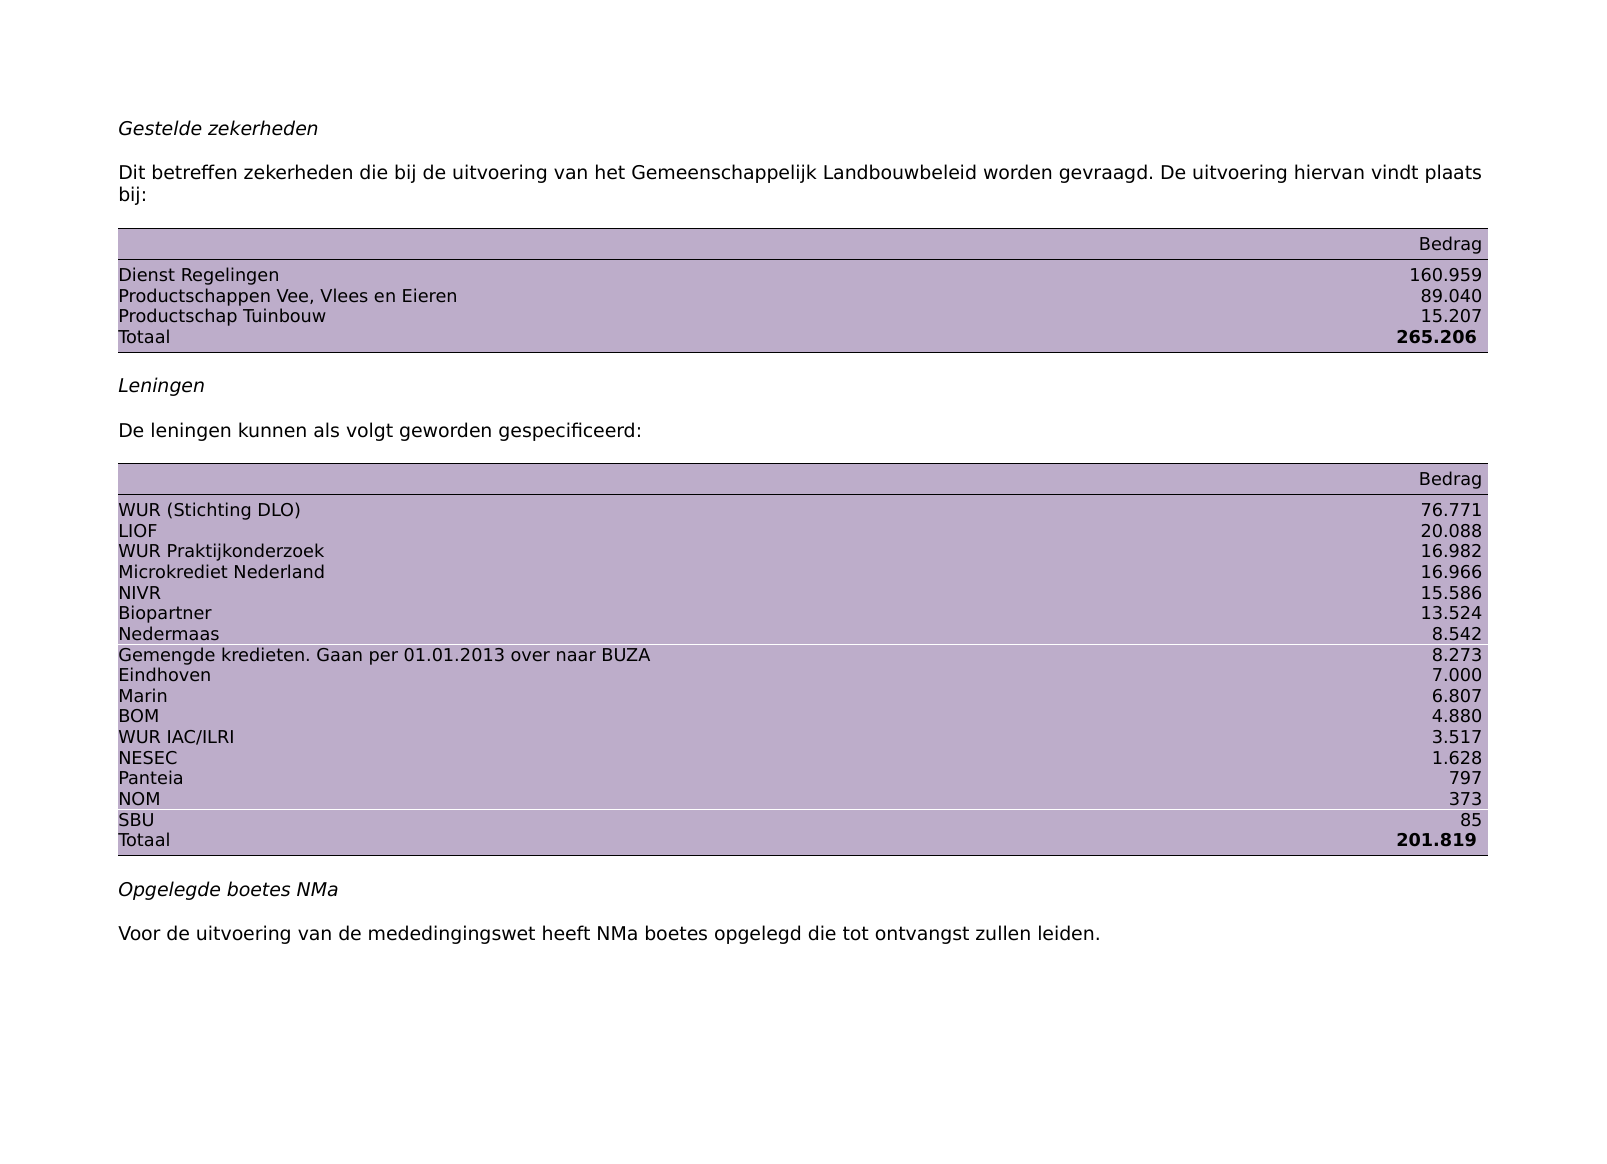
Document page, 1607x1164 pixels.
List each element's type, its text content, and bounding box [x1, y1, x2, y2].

table_cell 201.819 [1123, 830, 1488, 855]
table_cell WUR IAC/ILRI [118, 727, 1123, 748]
table_cell 20.088 [1123, 521, 1488, 541]
text De leningen kunnen als volgt geworden gespecificeerd: [118, 419, 1488, 441]
table_cell WUR (Stichting DLO) [118, 495, 1123, 521]
table_cell WUR Praktijkonderzoek [118, 541, 1123, 562]
table_header [118, 464, 1123, 494]
table_cell Panteia [118, 768, 1123, 789]
table_cell Totaal [118, 327, 1123, 352]
table_cell Gemengde kredieten. Gaan per 01.01.2013 over naar BUZA [118, 645, 1123, 665]
table_cell 373 [1123, 789, 1488, 809]
table_cell Productschap Tuinbouw [118, 306, 1123, 327]
subtitle Leningen [118, 375, 1488, 397]
table_cell BOM [118, 706, 1123, 727]
table_cell 6.807 [1123, 686, 1488, 706]
table_cell Productschappen Vee, Vlees en Eieren [118, 286, 1123, 306]
table_cell 16.982 [1123, 541, 1488, 562]
table_cell NOM [118, 789, 1123, 809]
table_cell Totaal [118, 830, 1123, 855]
table_cell 13.524 [1123, 603, 1488, 624]
table_cell Marin [118, 686, 1123, 706]
table_cell Nedermaas [118, 624, 1123, 644]
table_cell Eindhoven [118, 665, 1123, 686]
table_cell SBU [118, 810, 1123, 830]
table_cell 4.880 [1123, 706, 1488, 727]
table_header Bedrag [1123, 229, 1488, 259]
table_cell 3.517 [1123, 727, 1488, 748]
table_cell 1.628 [1123, 748, 1488, 768]
table_cell 76.771 [1123, 495, 1488, 521]
table_cell 797 [1123, 768, 1488, 789]
table_cell 89.040 [1123, 286, 1488, 306]
text Voor de uitvoering van de mededingingswet heeft NMa boetes opgelegd die tot ontvangst zullen leiden. [118, 923, 1488, 945]
subtitle Opgelegde boetes NMa [118, 879, 1488, 901]
table_cell 8.273 [1123, 645, 1488, 665]
table_header [118, 229, 1123, 259]
table_cell 265.206 [1123, 327, 1488, 352]
table_cell Microkrediet Nederland [118, 562, 1123, 583]
table_cell 15.586 [1123, 583, 1488, 603]
table_cell 7.000 [1123, 665, 1488, 686]
table_cell 16.966 [1123, 562, 1488, 583]
table_cell NESEC [118, 748, 1123, 768]
table_cell Dienst Regelingen [118, 260, 1123, 286]
table_cell 85 [1123, 810, 1488, 830]
subtitle Gestelde zekerheden [118, 118, 1488, 140]
text Dit betreffen zekerheden die bij de uitvoering van het Gemeenschappelijk Landbouwbeleid worden gevraagd. De uitvoering hiervan vindt plaats bij: [118, 162, 1488, 206]
table_cell Biopartner [118, 603, 1123, 624]
table_header Bedrag [1123, 464, 1488, 494]
table_cell NIVR [118, 583, 1123, 603]
table_cell 8.542 [1123, 624, 1488, 644]
table_cell LIOF [118, 521, 1123, 541]
table_cell 15.207 [1123, 306, 1488, 327]
table_cell 160.959 [1123, 260, 1488, 286]
